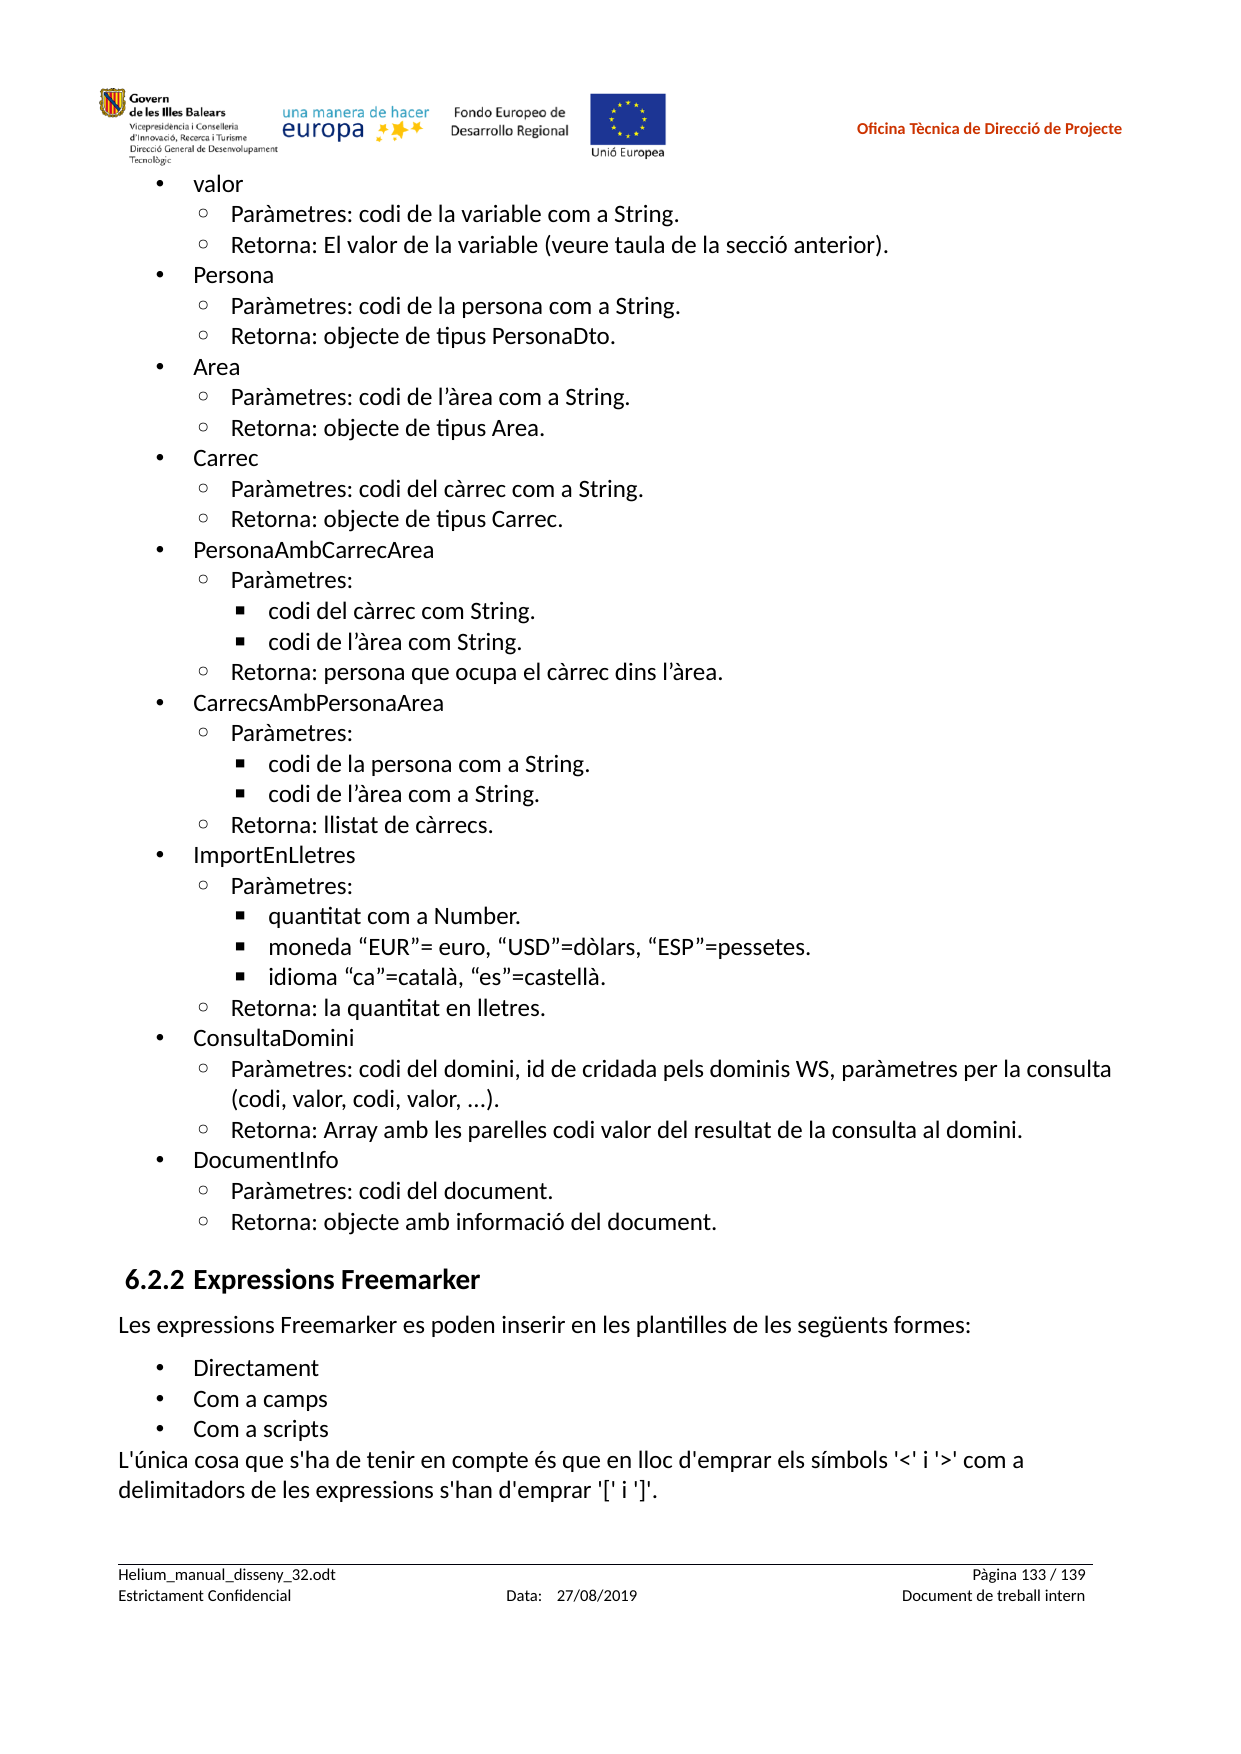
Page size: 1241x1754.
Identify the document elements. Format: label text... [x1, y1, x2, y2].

list Paràmetres: [193, 870, 1122, 900]
list Retorna: objecte de tipus Area. [193, 412, 1122, 443]
list codi del càrrec com String. [231, 595, 1122, 626]
list Com a scripts [156, 1413, 1122, 1444]
list PersonaAmbCarrecArea [156, 534, 1122, 565]
list Paràmetres: codi del document. [193, 1175, 1122, 1206]
list Persona [156, 259, 1122, 290]
picture [99, 87, 668, 166]
list codi de l’àrea com String. [231, 626, 1122, 656]
list Com a camps [156, 1383, 1122, 1413]
list Paràmetres: codi del domini, id de cridada pels dominis WS, paràmetres per la consulta (codi, valor, codi, valor, ...). [193, 1053, 1122, 1114]
list Retorna: objecte de tipus PersonaDto. [193, 321, 1122, 351]
list Retorna: El valor de la variable (veure taula de la secció anterior). [193, 229, 1122, 259]
list Retorna: Array amb les parelles codi valor del resultat de la consulta al domini. [193, 1114, 1122, 1144]
list Paràmetres: [193, 717, 1122, 748]
list Retorna: persona que ocupa el càrrec dins l’àrea. [193, 656, 1122, 687]
list Retorna: la quantitat en lletres. [193, 992, 1122, 1022]
list Carrec [156, 443, 1122, 473]
list ImportEnLletres [156, 839, 1122, 870]
list Paràmetres: codi de l’àrea com a String. [193, 382, 1122, 412]
list Retorna: objecte amb informació del document. [193, 1206, 1122, 1236]
list DocumentInfo [156, 1144, 1122, 1175]
list Area [156, 351, 1122, 382]
list moneda “EUR”= euro, “USD”=dòlars, “ESP”=pessetes. [231, 931, 1122, 961]
list CarrecsAmbPersonaArea [156, 687, 1122, 717]
text L'única cosa que s'ha de tenir en compte és que en lloc d'emprar els símbols '<' i '>' com a delimitadors de les expressions s'han d'emprar '[' i ']'. [118, 1444, 1122, 1505]
list idioma “ca”=català, “es”=castellà. [231, 961, 1122, 992]
list valor [156, 168, 1122, 198]
list Directament [156, 1352, 1122, 1383]
list Paràmetres: codi de la persona com a String. [193, 290, 1122, 321]
subtitle Expressions Freemarker [118, 1261, 1122, 1297]
list Retorna: llistat de càrrecs. [193, 809, 1122, 839]
list quantitat com a Number. [231, 900, 1122, 931]
list codi de l’àrea com a String. [231, 778, 1122, 809]
list Retorna: objecte de tipus Carrec. [193, 504, 1122, 534]
list Paràmetres: codi del càrrec com a String. [193, 473, 1122, 504]
list ConsultaDomini [156, 1022, 1122, 1053]
text Les expressions Freemarker es poden inserir en les plantilles de les següents formes: [118, 1309, 1122, 1340]
list Paràmetres: [193, 565, 1122, 595]
list codi de la persona com a String. [231, 748, 1122, 778]
list Paràmetres: codi de la variable com a String. [193, 198, 1122, 229]
